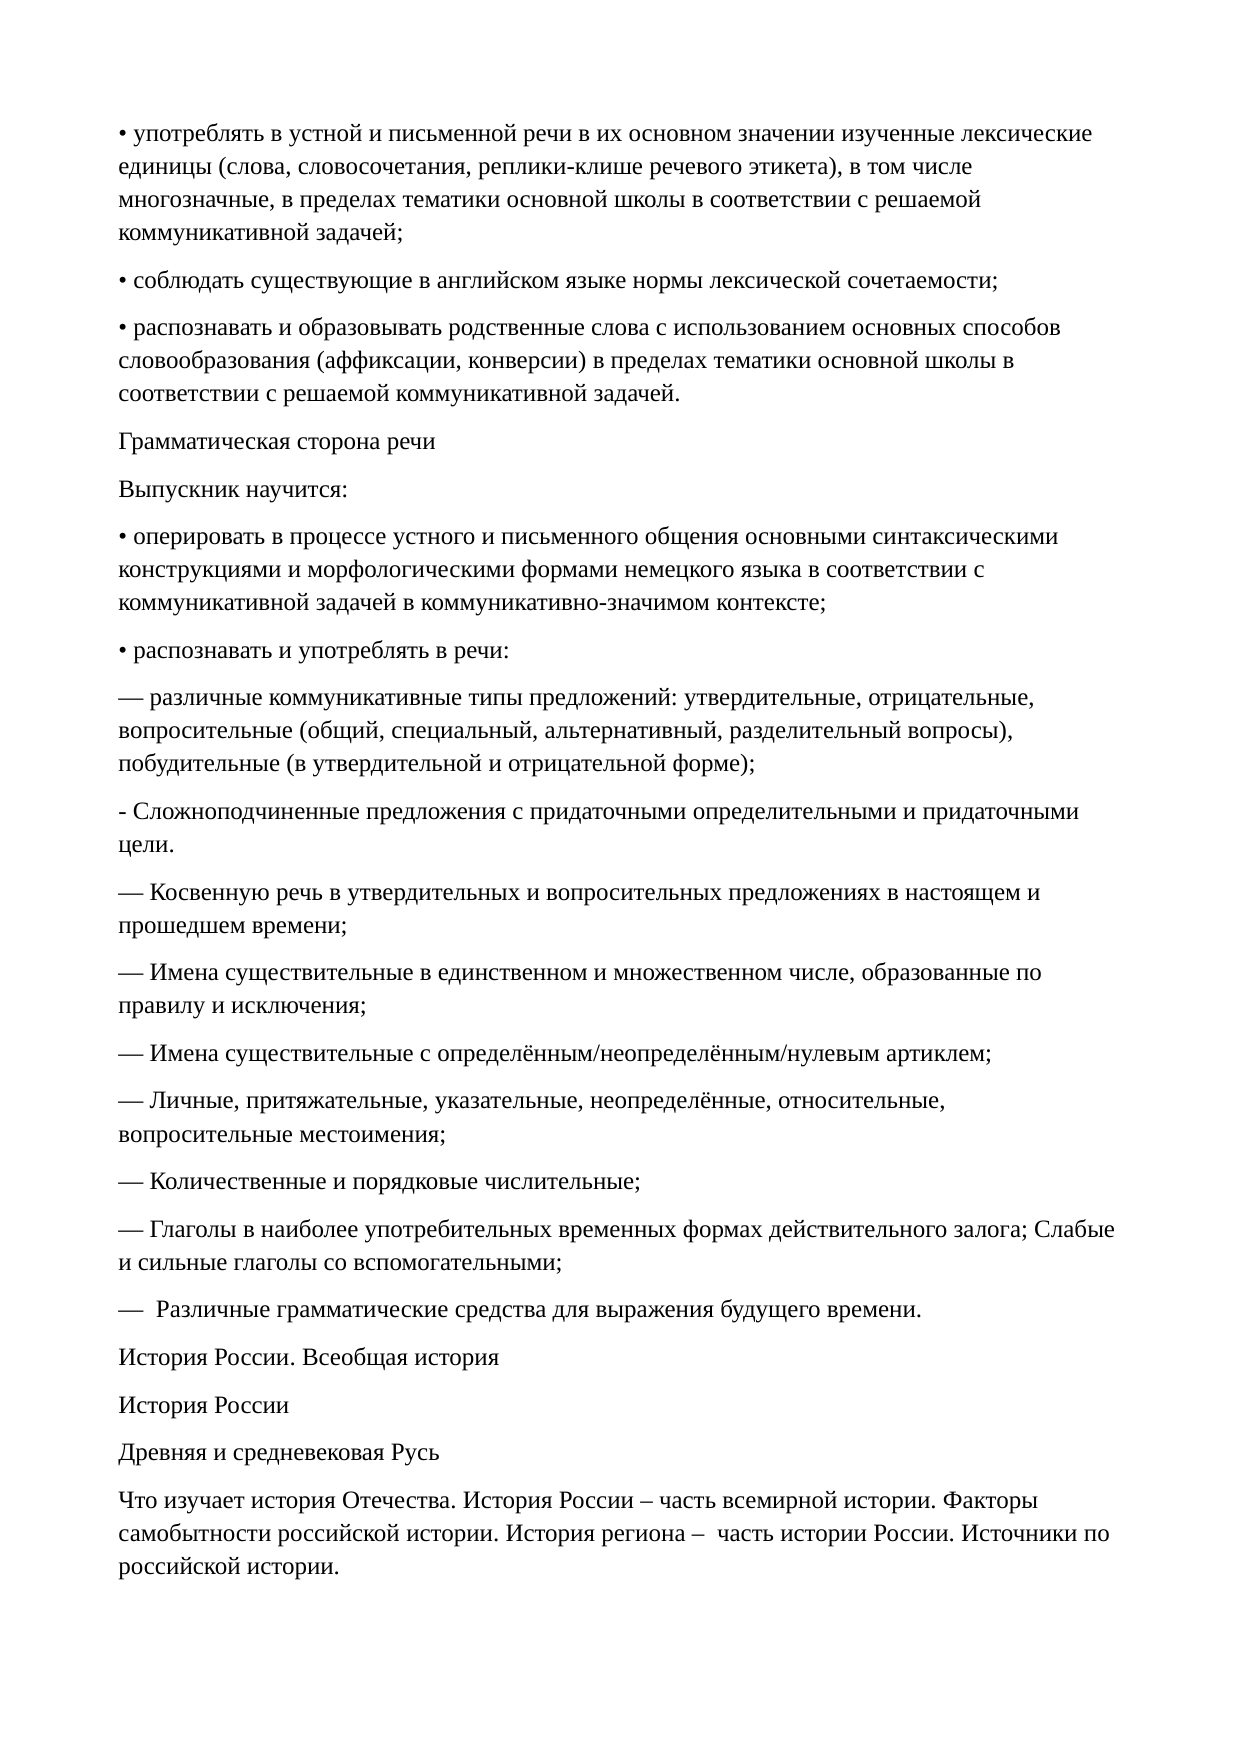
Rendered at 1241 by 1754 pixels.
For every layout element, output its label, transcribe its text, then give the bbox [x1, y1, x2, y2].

text — Имена существительные в единственном и множественном числе, образованные по правилу и исключения; [118, 957, 1122, 1019]
text История России [118, 1390, 1122, 1418]
text — Количественные и порядковые числительные; [118, 1166, 1122, 1195]
text Древняя и средневековая Русь [118, 1437, 1122, 1466]
text История России. Всеобщая история [118, 1342, 1122, 1371]
text — Личные, притяжательные, указательные, неопределённые, относительные, вопросительные местоимения; [118, 1086, 1122, 1147]
text — Глаголы в наиболее употребительных временных формах действительного залога; Слабые и сильные глаголы со вспомогательными; [118, 1214, 1122, 1276]
text — различные коммуникативные типы предложений: утвердительные, отрицательные, вопросительные (общий, специальный, альтернативный, разделительный вопросы), побудительные (в утвердительной и отрицательной форме); [118, 682, 1122, 777]
text - Cложноподчиненные предложения с придаточными определительными и придаточными цели. [118, 796, 1122, 858]
text • оперировать в процессе устного и письменного общения основными синтаксическими конструкциями и морфологическими формами немецкого языка в соответствии с коммуникативной задачей в коммуникативно-значимом контексте; [118, 521, 1122, 616]
text • распознавать и образовывать родственные слова с использованием основных способов словообразования (аффиксации, конверсии) в пределах тематики основной школы в соответствии с решаемой коммуникативной задачей. [118, 312, 1122, 407]
text • распознавать и употреблять в речи: [118, 635, 1122, 664]
text • употреблять в устной и письменной речи в их основном значении изученные лексические единицы (слова, словосочетания, реплики-клише речевого этикета), в том числе многозначные, в пределах тематики основной школы в соответствии с решаемой коммуникативной задачей; [118, 118, 1122, 246]
text — Имена существительные c определённым/неопределённым/нулевым артиклем; [118, 1038, 1122, 1067]
text Выпускник научится: [118, 474, 1122, 502]
text Что изучает история Отечества. История России – часть всемирной истории. Факторы самобытности российской истории. История региона – часть истории России. Источники по российской истории. [118, 1485, 1122, 1580]
text Грамматическая сторона речи [118, 426, 1122, 455]
text • соблюдать существующие в английском языке нормы лексической сочетаемости; [118, 265, 1122, 293]
text — Косвенную речь в утвердительных и вопросительных предложениях в настоящем и прошедшем времени; [118, 877, 1122, 938]
text — Различные грамматические средства для выражения будущего времени. [118, 1294, 1122, 1323]
